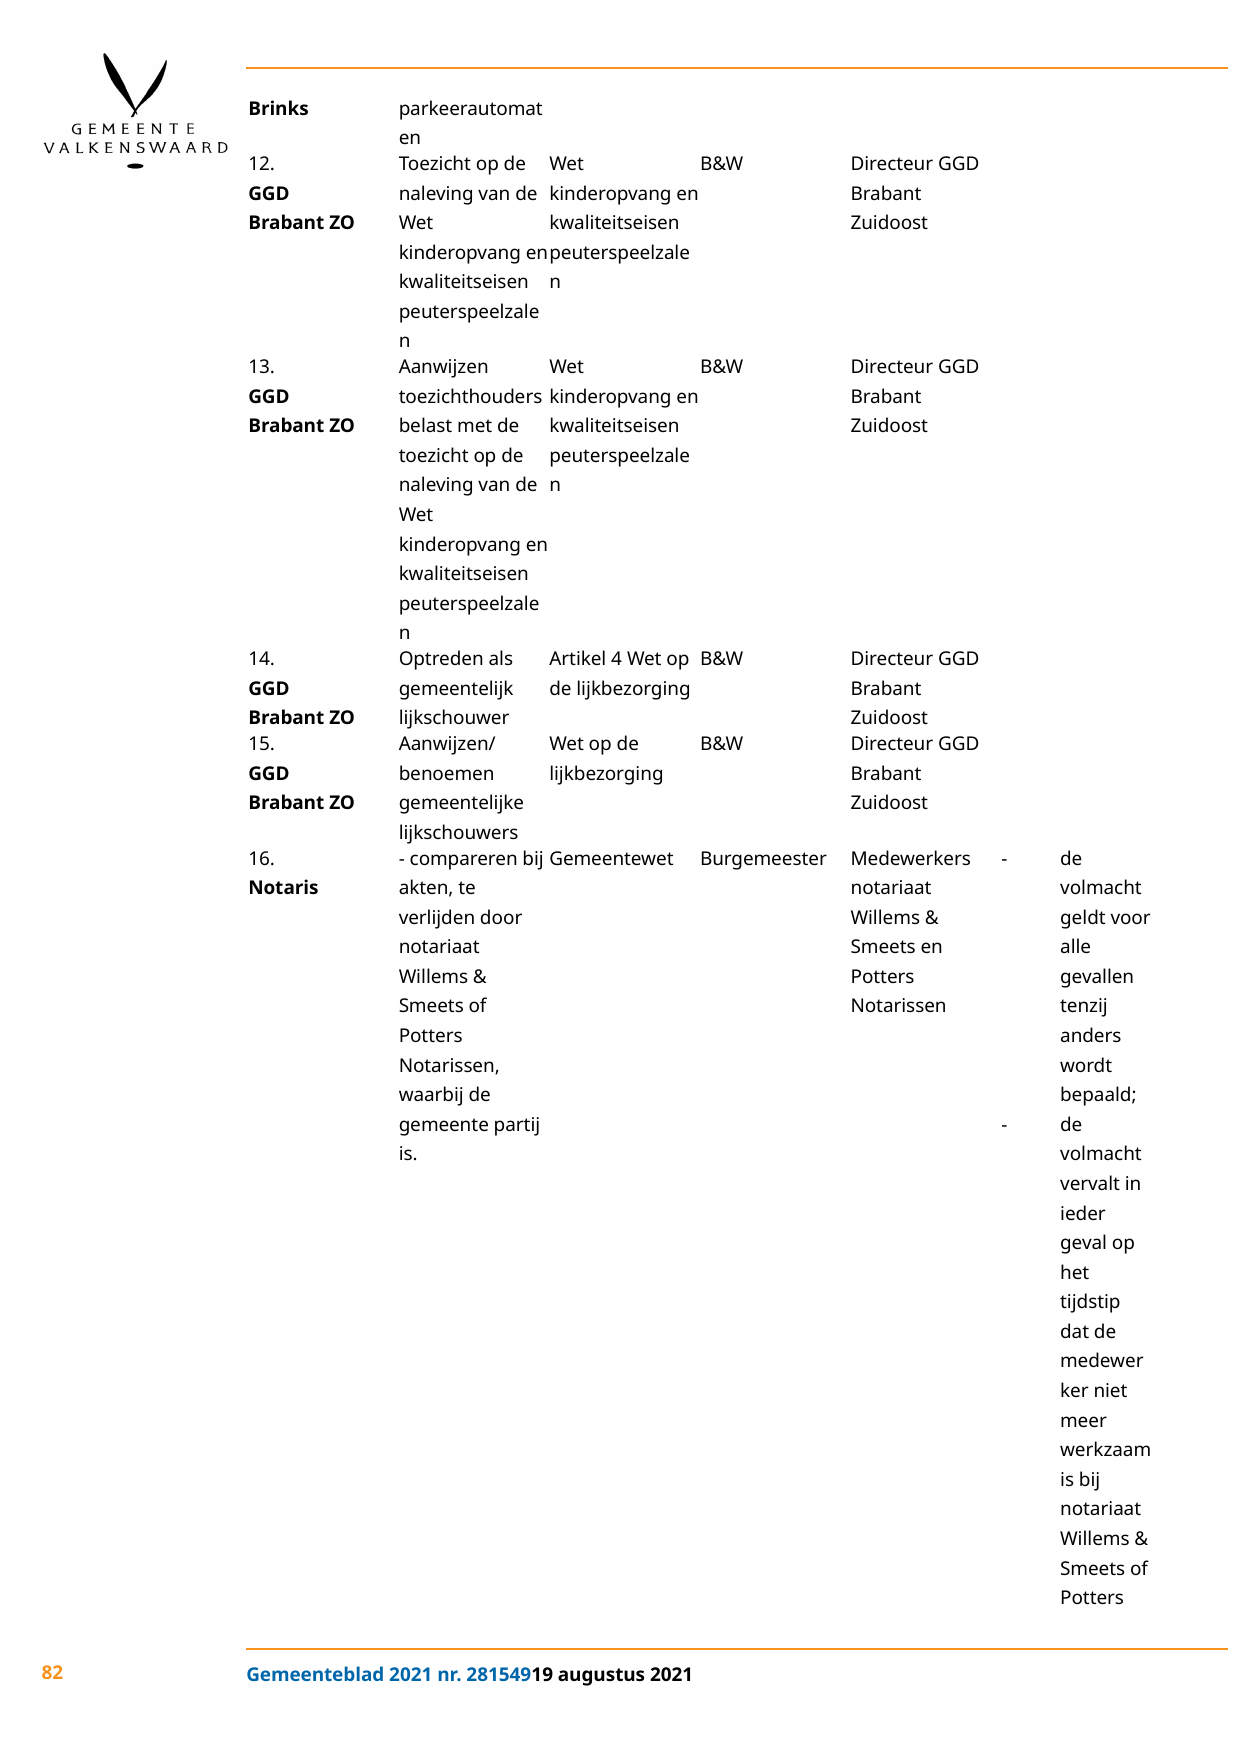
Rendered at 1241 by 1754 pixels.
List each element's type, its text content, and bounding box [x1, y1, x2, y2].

picture [41, 47, 231, 172]
table_cell [1001, 150, 1152, 353]
table_cell 15. GGD Brabant ZO [248, 730, 398, 845]
table_cell Medewerkers notariaat Willems & Smeets en Potters Notarissen [850, 845, 1001, 1610]
table_cell de volmacht geldt voor alle gevallen tenzij anders wordt bepaald; de volmacht vervalt in ieder geval op het tijdstip dat de medewerker niet meer werkzaam is bij notariaat Willems & Smeets of Potters [1001, 845, 1152, 1610]
table_cell Wet kinderopvang en kwaliteitseisen peuterspeelzalen [549, 353, 700, 645]
table_cell B&W [700, 645, 850, 730]
table_cell B&W [700, 730, 850, 845]
table_cell Optreden als gemeentelijk lijkschouwer [399, 645, 549, 730]
table_cell Gemeentewet [549, 845, 700, 1610]
table_cell Toezicht op de naleving van de Wet kinderopvang en kwaliteitseisen peuterspeelzalen [399, 150, 549, 353]
table_cell 14. GGD Brabant ZO [248, 645, 398, 730]
table_cell Wet op de lijkbezorging [549, 730, 700, 845]
table_cell [1001, 730, 1152, 845]
table_cell [700, 95, 850, 150]
table_cell parkeerautomaten [399, 95, 549, 150]
table_cell [1001, 95, 1152, 150]
table_cell Directeur GGD Brabant Zuidoost [850, 730, 1001, 845]
table_cell B&W [700, 353, 850, 645]
table_cell 13. GGD Brabant ZO [248, 353, 398, 645]
table_cell Aanwijzen/benoemen gemeentelijke lijkschouwers [399, 730, 549, 845]
table_cell Directeur GGD Brabant Zuidoost [850, 645, 1001, 730]
table_cell - compareren bij akten, te verlijden door notariaat Willems & Smeets of Potters Notarissen, waarbij de gemeente partij is. [399, 845, 549, 1610]
table_cell 12. GGD Brabant ZO [248, 150, 398, 353]
table_cell Artikel 4 Wet op de lijkbezorging [549, 645, 700, 730]
table_cell Burgemeester [700, 845, 850, 1610]
table_cell Wet kinderopvang en kwaliteitseisen peuterspeelzalen [549, 150, 700, 353]
table_cell Brinks [248, 95, 398, 150]
table_cell 16. Notaris [248, 845, 398, 1610]
table_cell Directeur GGD Brabant Zuidoost [850, 150, 1001, 353]
table_cell Directeur GGD Brabant Zuidoost [850, 353, 1001, 645]
table_cell B&W [700, 150, 850, 353]
table_cell Aanwijzen toezichthouders belast met de toezicht op de naleving van de Wet kinderopvang en kwaliteitseisen peuterspeelzalen [399, 353, 549, 645]
table_cell [549, 95, 700, 150]
table_cell [1001, 353, 1152, 645]
table_cell [850, 95, 1001, 150]
table_cell [1001, 645, 1152, 730]
